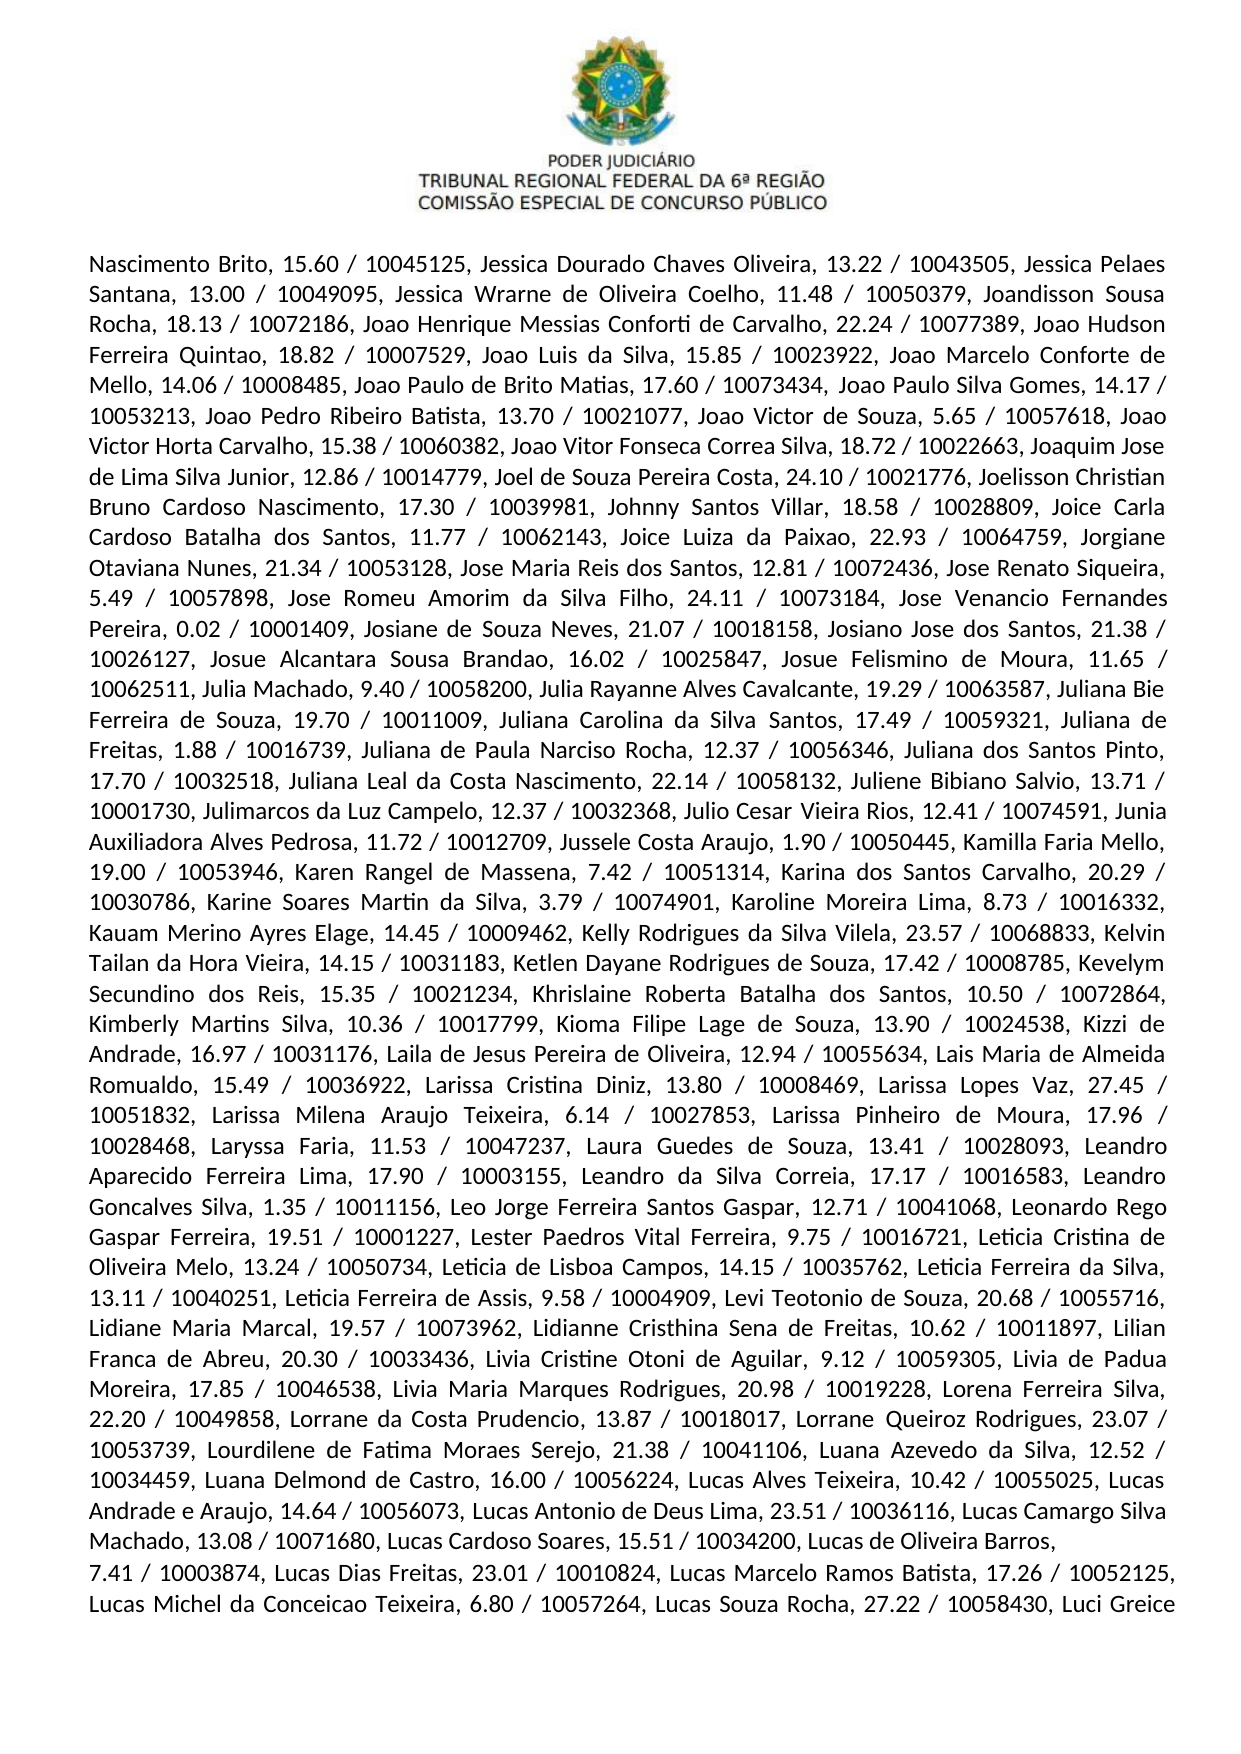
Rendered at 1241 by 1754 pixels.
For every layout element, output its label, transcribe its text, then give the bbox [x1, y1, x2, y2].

picture [406, 0, 834, 225]
text 7.41 / 10003874, Lucas Dias Freitas, 23.01 / 10010824, Lucas Marcelo Ramos Batista, 17.26 / 10052125, Lucas Michel da Conceicao Teixeira, 6.80 / 10057264, Lucas Souza Rocha, 27.22 / 10058430, Luci Greice [89, 1558, 1179, 1618]
text Nascimento Brito, 15.60 / 10045125, Jessica Dourado Chaves Oliveira, 13.22 / 10043505, Jessica Pelaes Santana, 13.00 / 10049095, Jessica Wrarne de Oliveira Coelho, 11.48 / 10050379, Joandisson Sousa Rocha, 18.13 / 10072186, Joao Henrique Messias Conforti de Carvalho, 22.24 / 10077389, Joao Hudson Ferreira Quintao, 18.82 / 10007529, Joao Luis da Silva, 15.85 / 10023922, Joao Marcelo Conforte de Mello, 14.06 / 10008485, Joao Paulo de Brito Matias, 17.60 / 10073434, Joao Paulo Silva Gomes, 14.17 / 10053213, Joao Pedro Ribeiro Batista, 13.70 / 10021077, Joao Victor de Souza, 5.65 / 10057618, Joao Victor Horta Carvalho, 15.38 / 10060382, Joao Vitor Fonseca Correa Silva, 18.72 / 10022663, Joaquim Jose de Lima Silva Junior, 12.86 / 10014779, Joel de Souza Pereira Costa, 24.10 / 10021776, Joelisson Christian Bruno Cardoso Nascimento, 17.30 / 10039981, Johnny Santos Villar, 18.58 / 10028809, Joice Carla Cardoso Batalha dos Santos, 11.77 / 10062143, Joice Luiza da Paixao, 22.93 / 10064759, Jorgiane Otaviana Nunes, 21.34 / 10053128, Jose Maria Reis dos Santos, 12.81 / 10072436, Jose Renato Siqueira, 5.49 / 10057898, Jose Romeu Amorim da Silva Filho, 24.11 / 10073184, Jose Venancio Fernandes Pereira, 0.02 / 10001409, Josiane de Souza Neves, 21.07 / 10018158, Josiano Jose dos Santos, 21.38 / 10026127, Josue Alcantara Sousa Brandao, 16.02 / 10025847, Josue Felismino de Moura, 11.65 / 10062511, Julia Machado, 9.40 / 10058200, Julia Rayanne Alves Cavalcante, 19.29 / 10063587, Juliana Bie Ferreira de Souza, 19.70 / 10011009, Juliana Carolina da Silva Santos, 17.49 / 10059321, Juliana de Freitas, 1.88 / 10016739, Juliana de Paula Narciso Rocha, 12.37 / 10056346, Juliana dos Santos Pinto, 17.70 / 10032518, Juliana Leal da Costa Nascimento, 22.14 / 10058132, Juliene Bibiano Salvio, 13.71 / 10001730, Julimarcos da Luz Campelo, 12.37 / 10032368, Julio Cesar Vieira Rios, 12.41 / 10074591, Junia Auxiliadora Alves Pedrosa, 11.72 / 10012709, Jussele Costa Araujo, 1.90 / 10050445, Kamilla Faria Mello, 19.00 / 10053946, Karen Rangel de Massena, 7.42 / 10051314, Karina dos Santos Carvalho, 20.29 / 10030786, Karine Soares Martin da Silva, 3.79 / 10074901, Karoline Moreira Lima, 8.73 / 10016332, Kauam Merino Ayres Elage, 14.45 / 10009462, Kelly Rodrigues da Silva Vilela, 23.57 / 10068833, Kelvin Tailan da Hora Vieira, 14.15 / 10031183, Ketlen Dayane Rodrigues de Souza, 17.42 / 10008785, Kevelym Secundino dos Reis, 15.35 / 10021234, Khrislaine Roberta Batalha dos Santos, 10.50 / 10072864, Kimberly Martins Silva, 10.36 / 10017799, Kioma Filipe Lage de Souza, 13.90 / 10024538, Kizzi de Andrade, 16.97 / 10031176, Laila de Jesus Pereira de Oliveira, 12.94 / 10055634, Lais Maria de Almeida Romualdo, 15.49 / 10036922, Larissa Cristina Diniz, 13.80 / 10008469, Larissa Lopes Vaz, 27.45 / 10051832, Larissa Milena Araujo Teixeira, 6.14 / 10027853, Larissa Pinheiro de Moura, 17.96 / 10028468, Laryssa Faria, 11.53 / 10047237, Laura Guedes de Souza, 13.41 / 10028093, Leandro Aparecido Ferreira Lima, 17.90 / 10003155, Leandro da Silva Correia, 17.17 / 10016583, Leandro Goncalves Silva, 1.35 / 10011156, Leo Jorge Ferreira Santos Gaspar, 12.71 / 10041068, Leonardo Rego Gaspar Ferreira, 19.51 / 10001227, Lester Paedros Vital Ferreira, 9.75 / 10016721, Leticia Cristina de Oliveira Melo, 13.24 / 10050734, Leticia de Lisboa Campos, 14.15 / 10035762, Leticia Ferreira da Silva, 13.11 / 10040251, Leticia Ferreira de Assis, 9.58 / 10004909, Levi Teotonio de Souza, 20.68 / 10055716, Lidiane Maria Marcal, 19.57 / 10073962, Lidianne Cristhina Sena de Freitas, 10.62 / 10011897, Lilian Franca de Abreu, 20.30 / 10033436, Livia Cristine Otoni de Aguilar, 9.12 / 10059305, Livia de Padua Moreira, 17.85 / 10046538, Livia Maria Marques Rodrigues, 20.98 / 10019228, Lorena Ferreira Silva, 22.20 / 10049858, Lorrane da Costa Prudencio, 13.87 / 10018017, Lorrane Queiroz Rodrigues, 23.07 / 10053739, Lourdilene de Fatima Moraes Serejo, 21.38 / 10041106, Luana Azevedo da Silva, 12.52 / 10034459, Luana Delmond de Castro, 16.00 / 10056224, Lucas Alves Teixeira, 10.42 / 10055025, Lucas Andrade e Araujo, 14.64 / 10056073, Lucas Antonio de Deus Lima, 23.51 / 10036116, Lucas Camargo Silva Machado, 13.08 / 10071680, Lucas Cardoso Soares, 15.51 / 10034200, Lucas de Oliveira Barros, [89, 248, 1167, 1556]
